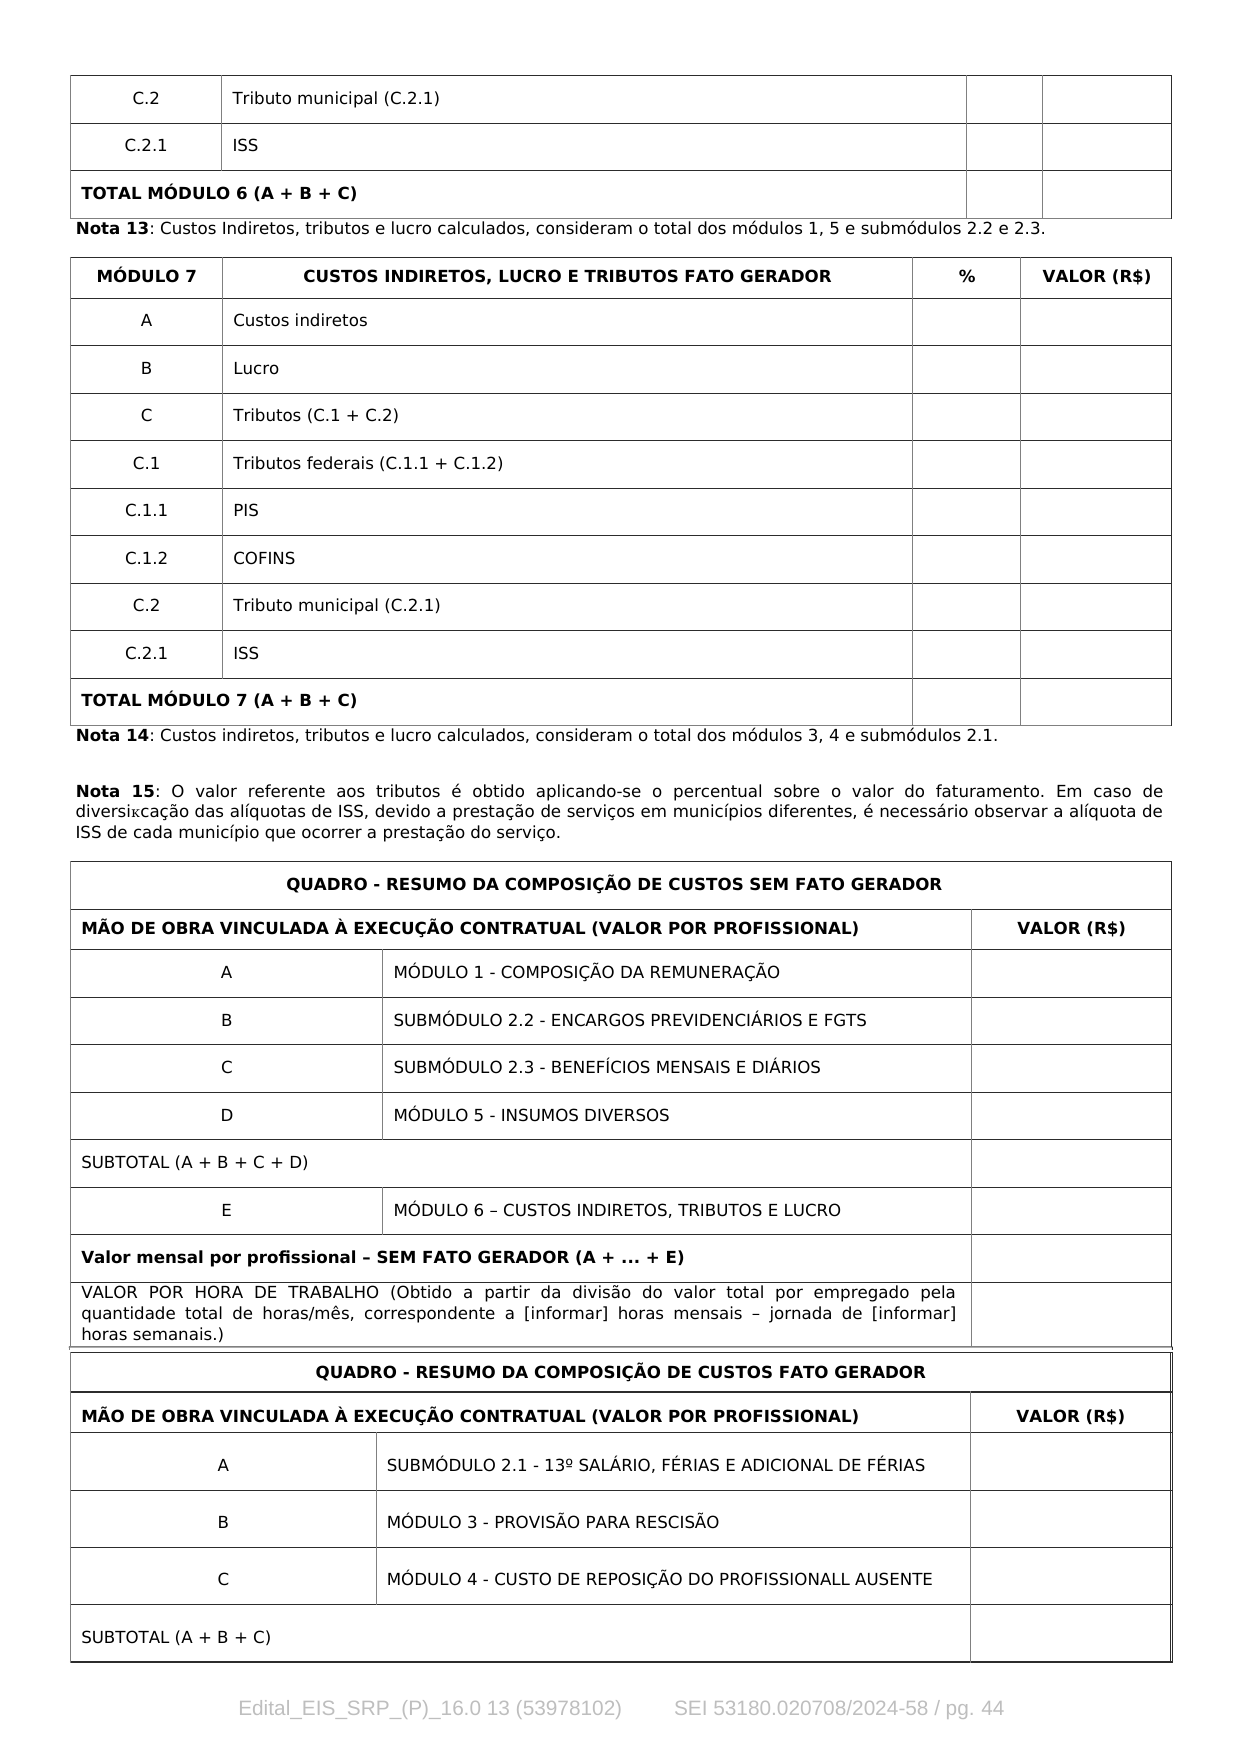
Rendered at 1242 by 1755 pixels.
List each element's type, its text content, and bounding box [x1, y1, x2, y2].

table_cell [972, 1235, 1171, 1282]
table_cell [913, 536, 1020, 582]
table_cell MÓDULO 5 - INSUMOS DIVERSOS [383, 1093, 971, 1139]
table_cell [1021, 584, 1171, 630]
table_cell [913, 394, 1020, 440]
table_cell VALOR POR HORA DE TRABALHO (Obtido a partir da divisão do valor total por empregado pela quantidade total de horas/mês, correspondente a [informar] horas mensais – jornada de [informar] horas semanais.) [71, 1283, 971, 1346]
table_cell B [71, 998, 382, 1044]
table_cell SUBMÓDULO 2.3 - BENEFÍCIOS MENSAIS E DIÁRIOS [383, 1045, 971, 1092]
table_cell [971, 1491, 1170, 1547]
table_cell [967, 76, 1042, 122]
table_header % [913, 258, 1020, 297]
table_cell [913, 346, 1020, 392]
table_cell [971, 1605, 1170, 1661]
table_cell [1043, 124, 1171, 170]
table_cell VALOR (R$) [971, 1393, 1170, 1432]
table_cell Tributo municipal (C.2.1) [222, 76, 966, 122]
table_cell SUBTOTAL (A + B + C + D) [71, 1140, 971, 1187]
table_cell PIS [223, 489, 912, 535]
table_cell MÃO DE OBRA VINCULADA À EXECUÇÃO CONTRATUAL (VALOR POR PROFISSIONAL) [71, 910, 971, 949]
table_cell [971, 1433, 1170, 1489]
table_cell SUBMÓDULO 2.1 - 13º SALÁRIO, FÉRIAS E ADICIONAL DE FÉRIAS [377, 1433, 970, 1489]
table_cell C [71, 394, 222, 440]
table_cell ISS [222, 124, 966, 170]
table_cell [972, 1188, 1171, 1234]
table_cell [967, 171, 1042, 217]
table_cell Tributos federais (C.1.1 + C.1.2) [223, 441, 912, 487]
table_cell A [71, 1433, 376, 1489]
table_cell MÃO DE OBRA VINCULADA À EXECUÇÃO CONTRATUAL (VALOR POR PROFISSIONAL) [71, 1393, 970, 1432]
table_cell C.2.1 [71, 631, 222, 677]
table_cell [1043, 76, 1171, 122]
table_cell [913, 679, 1020, 725]
table_cell [913, 584, 1020, 630]
table_cell C.1.1 [71, 489, 222, 535]
table_cell [913, 299, 1020, 345]
text Nota 15: O valor referente aos tributos é obtido aplicando-se o percentual sobre o valor do faturamento. Em caso de diversicação das alíquotas de ISS, devido a prestação de serviços em municípios diferentes, é necessário observar a alíquota de ISS de cada município que ocorrer a prestação do serviço. [75, 782, 1165, 842]
table_cell C.1.2 [71, 536, 222, 582]
text Nota 14: Custos indiretos, tributos e lucro calculados, consideram o total dos módulos 3, 4 e submódulos 2.1. [75, 726, 1165, 745]
table_cell C.2 [71, 584, 222, 630]
table_cell SUBMÓDULO 2.2 - ENCARGOS PREVIDENCIÁRIOS E FGTS [383, 998, 971, 1044]
table_cell [972, 950, 1171, 997]
table_cell [1021, 299, 1171, 345]
table_header VALOR (R$) [1021, 258, 1171, 297]
text Nota 13: Custos Indiretos, tributos e lucro calculados, consideram o total dos módulos 1, 5 e submódulos 2.2 e 2.3. [75, 219, 1165, 238]
table_cell [1021, 489, 1171, 535]
table_cell Lucro [223, 346, 912, 392]
table_cell [967, 124, 1042, 170]
table_cell TOTAL MÓDULO 6 (A + B + C) [71, 171, 966, 217]
table_cell COFINS [223, 536, 912, 582]
table_cell MÓDULO 3 - PROVISÃO PARA RESCISÃO [377, 1491, 970, 1547]
table_cell [913, 489, 1020, 535]
table_cell [972, 1045, 1171, 1092]
table_header CUSTOS INDIRETOS, LUCRO E TRIBUTOS FATO GERADOR [223, 258, 912, 297]
table_cell MÓDULO 1 - COMPOSIÇÃO DA REMUNERAÇÃO [383, 950, 971, 997]
table_cell C [71, 1548, 376, 1604]
table_cell [972, 998, 1171, 1044]
table_cell B [71, 346, 222, 392]
table_cell C.2 [71, 76, 221, 122]
table_cell [913, 441, 1020, 487]
table_cell Valor mensal por profissional – SEM FATO GERADOR (A + ... + E) [71, 1235, 971, 1282]
table_cell [913, 631, 1020, 677]
table_cell D [71, 1093, 382, 1139]
table_cell VALOR (R$) [972, 910, 1171, 949]
table_cell Tributos (C.1 + C.2) [223, 394, 912, 440]
table_cell [1021, 679, 1171, 725]
table_cell [1021, 441, 1171, 487]
table_cell C.1 [71, 441, 222, 487]
table_cell Custos indiretos [223, 299, 912, 345]
table_cell C [71, 1045, 382, 1092]
table_cell [1021, 394, 1171, 440]
table_cell [1043, 171, 1171, 217]
table_cell B [71, 1491, 376, 1547]
table_cell A [71, 299, 222, 345]
table_cell [972, 1283, 1171, 1346]
table_cell C.2.1 [71, 124, 221, 170]
table_cell ISS [223, 631, 912, 677]
table_cell MÓDULO 6 – CUSTOS INDIRETOS, TRIBUTOS E LUCRO [383, 1188, 971, 1234]
table_cell E [71, 1188, 382, 1234]
table_cell Tributo municipal (C.2.1) [223, 584, 912, 630]
table_cell [1021, 346, 1171, 392]
table_cell [1021, 631, 1171, 677]
table_cell A [71, 950, 382, 997]
table_header QUADRO - RESUMO DA COMPOSIÇÃO DE CUSTOS FATO GERADOR [71, 1353, 1170, 1391]
table_cell MÓDULO 4 - CUSTO DE REPOSIÇÃO DO PROFISSIONALL AUSENTE [377, 1548, 970, 1604]
table_header [972, 862, 1171, 908]
table_cell [972, 1140, 1171, 1187]
table_cell [972, 1093, 1171, 1139]
table_cell TOTAL MÓDULO 7 (A + B + C) [71, 679, 912, 725]
table_header MÓDULO 7 [71, 258, 222, 297]
table_header QUADRO - RESUMO DA COMPOSIÇÃO DE CUSTOS SEM FATO GERADOR [71, 862, 972, 908]
table_cell SUBTOTAL (A + B + C) [71, 1605, 970, 1661]
table_cell [1021, 536, 1171, 582]
table_cell [971, 1548, 1170, 1604]
